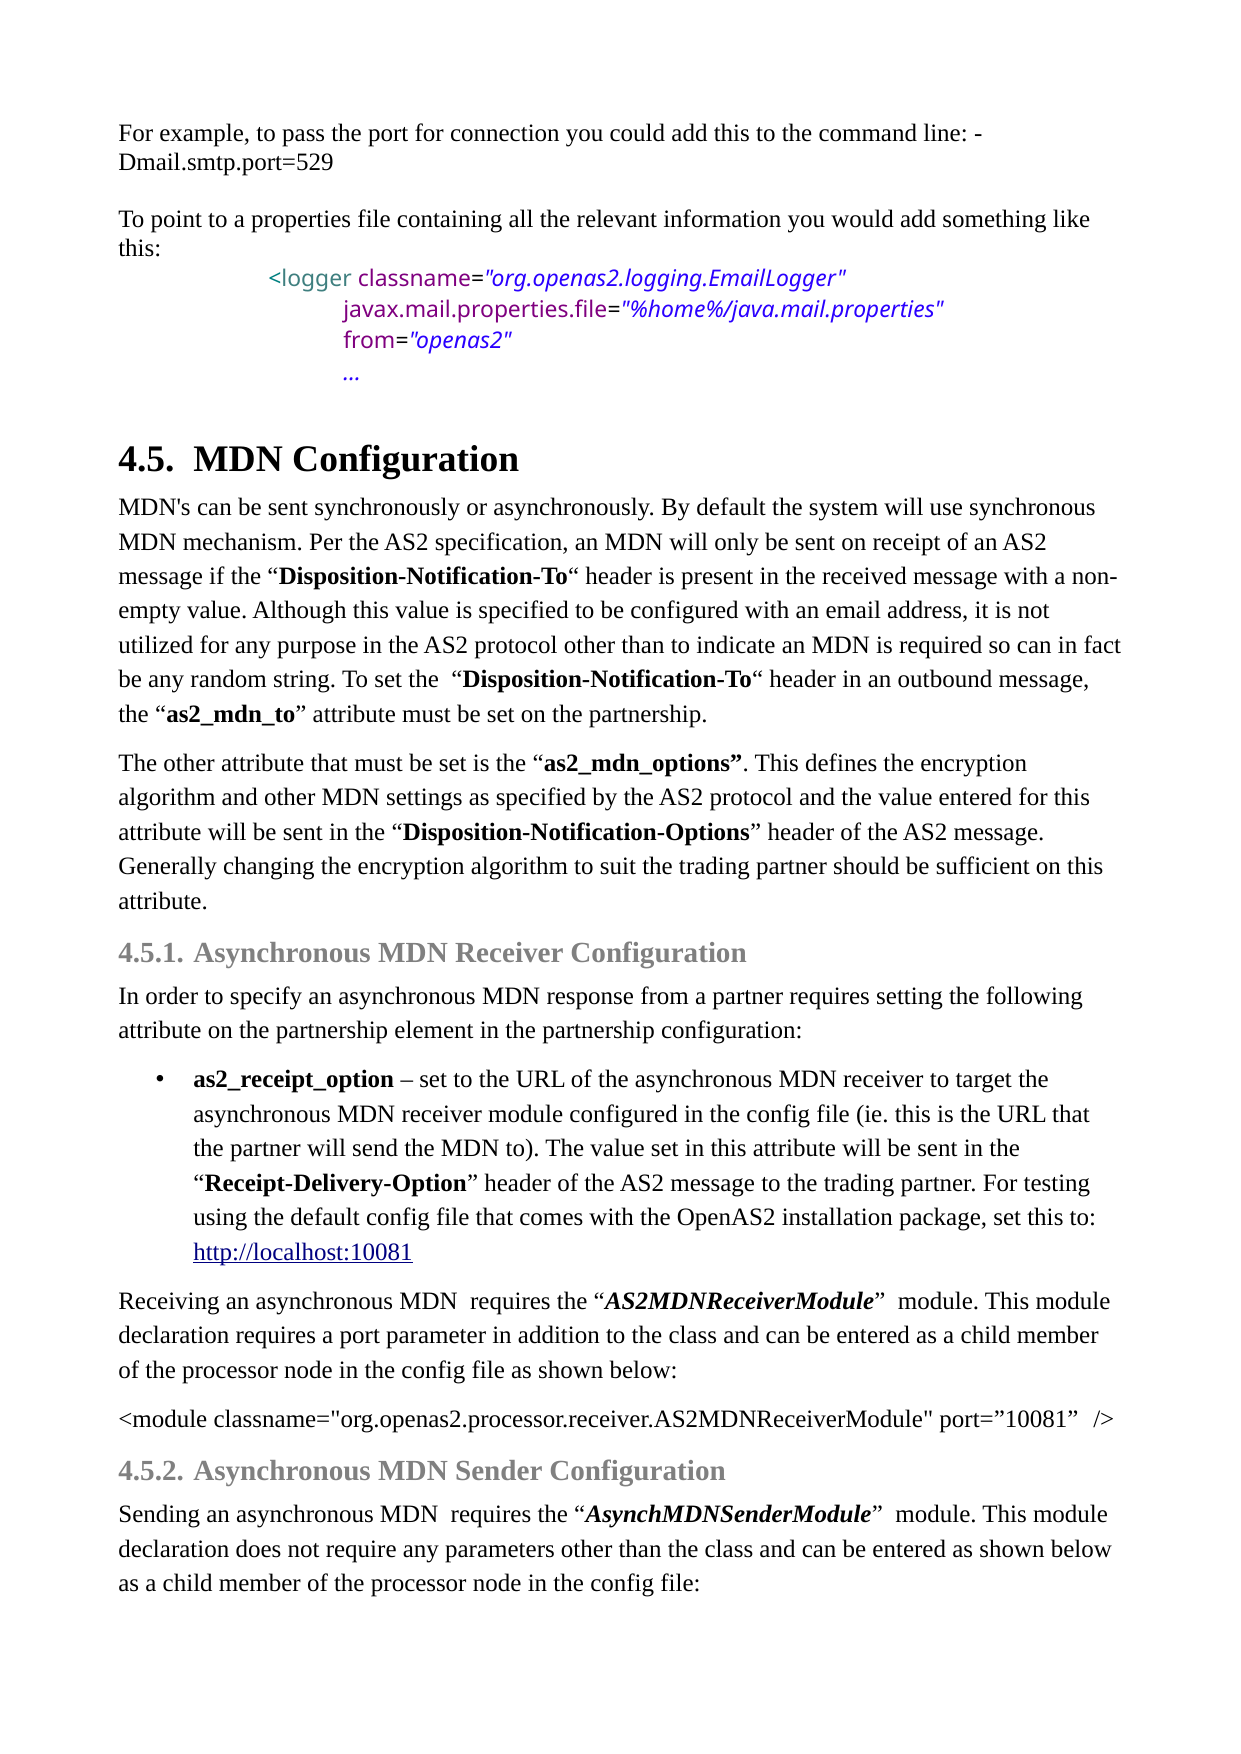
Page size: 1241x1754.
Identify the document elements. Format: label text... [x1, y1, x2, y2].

text In order to specify an asynchronous MDN response from a partner requires setting the following attribute on the partnership element in the partnership configuration: [118, 981, 1122, 1044]
text … [118, 356, 1122, 387]
text Sending an asynchronous MDN requires the “AsynchMDNSenderModule” module. This module declaration does not require any parameters other than the class and can be entered as shown below as a child member of the processor node in the config file: [118, 1499, 1122, 1597]
text The other attribute that must be set is the “as2_mdn_options”. This defines the encryption algorithm and other MDN settings as specified by the AS2 protocol and the value entered for this attribute will be sent in the “Disposition-Notification-Options” header of the AS2 message. Generally changing the encryption algorithm to suit the trading partner should be sufficient on this attribute. [118, 748, 1122, 915]
text MDN's can be sent synchronously or asynchronously. By default the system will use synchronous MDN mechanism. Per the AS2 specification, an MDN will only be sent on receipt of an AS2 message if the “Disposition-Notification-To“ header is present in the received message with a non-empty value. Although this value is specified to be configured with an email address, it is not utilized for any purpose in the AS2 protocol other than to indicate an MDN is required so can in fact be any random string. To set the “Disposition-Notification-To“ header in an outbound message, the “as2_mdn_to” attribute must be set on the partnership. [118, 492, 1122, 728]
subtitle Asynchronous MDN Receiver Configuration [118, 935, 1122, 968]
text javax.mail.properties.file="%home%/java.mail.properties" [118, 293, 1122, 324]
text <module classname="org.openas2.processor.receiver.AS2MDNReceiverModule" port=”10081” /> [118, 1404, 1122, 1433]
text Receiving an asynchronous MDN requires the “AS2MDNReceiverModule” module. This module declaration requires a port parameter in addition to the class and can be entered as a child member of the processor node in the config file as shown below: [118, 1286, 1122, 1384]
text from="openas2" [118, 324, 1122, 356]
text For example, to pass the port for connection you could add this to the command line: -Dmail.smtp.port=529 [118, 118, 1122, 176]
list as2_receipt_option – set to the URL of the asynchronous MDN receiver to target the asynchronous MDN receiver module configured in the config file (ie. this is the URL that the partner will send the MDN to). The value set in this attribute will be sent in the “Receipt-Delivery-Option” header of the AS2 message to the trading partner. For testing using the default config file that comes with the OpenAS2 installation package, set this to: http://localhost:10081 [156, 1064, 1122, 1266]
subtitle MDN Configuration [118, 436, 1122, 479]
subtitle Asynchronous MDN Sender Configuration [118, 1453, 1122, 1487]
text <logger classname="org.openas2.logging.EmailLogger" [118, 262, 1122, 293]
text To point to a properties file containing all the relevant information you would add something like this: [118, 204, 1122, 262]
